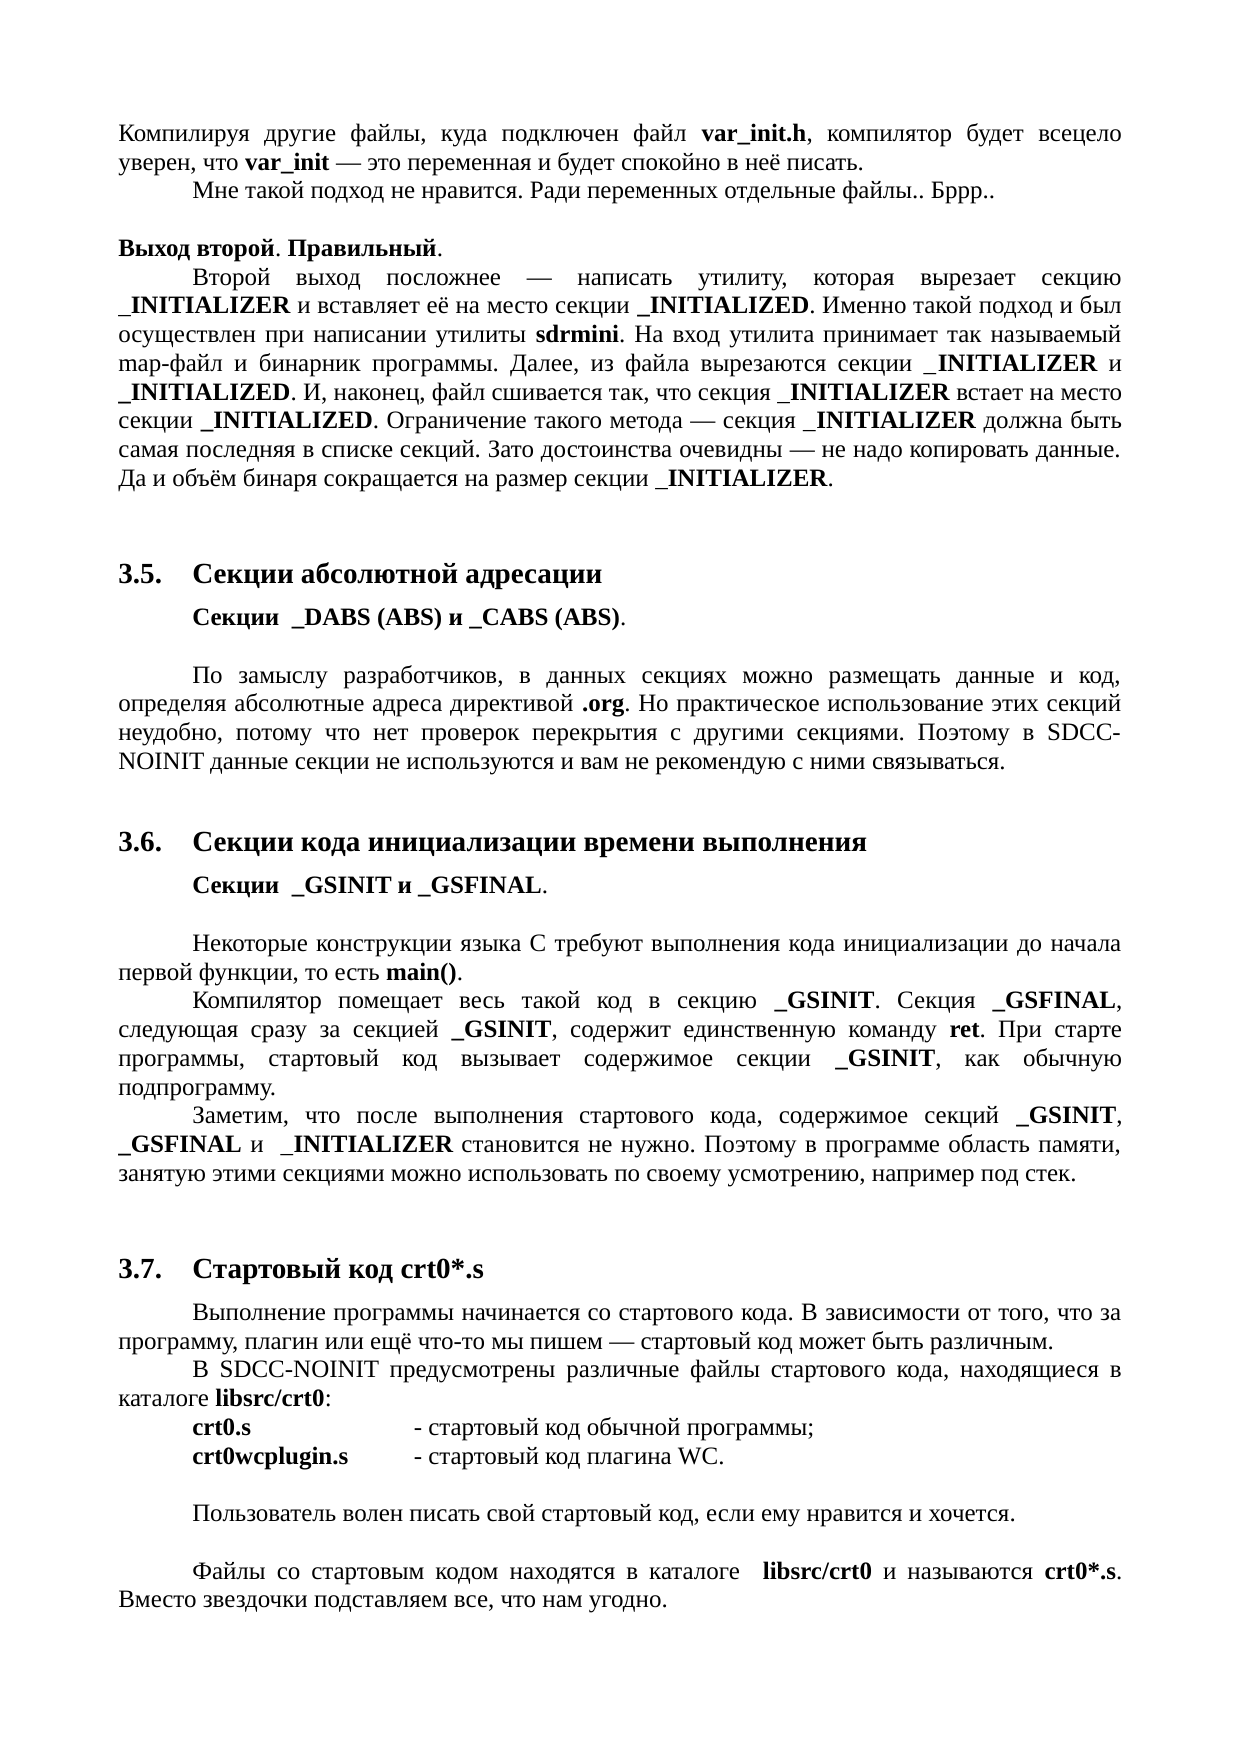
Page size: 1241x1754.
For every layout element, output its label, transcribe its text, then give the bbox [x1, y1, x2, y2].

text Секции _DABS (ABS) и _CABS (ABS). [118, 602, 1122, 631]
text Компилятор помещает весь такой код в секцию _GSINIT. Секция _GSFINAL, следующая сразу за секцией _GSINIT, содержит единственную команду ret. При старте программы, стартовый код вызывает содержимое секции _GSINIT, как обычную подпрограмму. [118, 985, 1122, 1100]
text Заметим, что после выполнения стартового кода, содержимое секций _GSINIT, _GSFINAL и _INITIALIZER становится не нужно. Поэтому в программе область памяти, занятую этими секциями можно использовать по своему усмотрению, например под стек. [118, 1100, 1122, 1187]
text Выход второй. Правильный. [118, 233, 1122, 262]
text В SDCC-NOINIT предусмотрены различные файлы стартового кода, находящиеся в каталоге libsrc/crt0: [118, 1354, 1122, 1412]
text Пользователь волен писать свой стартовый код, если ему нравится и хочется. [118, 1498, 1122, 1527]
text Второй выход посложнее — написать утилиту, которая вырезает секцию _INITIALIZER и вставляет её на место секции _INITIALIZED. Именно такой подход и был осуществлен при написании утилиты sdrmini. На вход утилита принимает так называемый map-файл и бинарник программы. Далее, из файла вырезаются секции _INITIALIZER и _INITIALIZED. И, наконец, файл сшивается так, что секция _INITIALIZER встает на место секции _INITIALIZED. Ограничение такого метода — секция _INITIALIZER должна быть самая последняя в списке секций. Зато достоинства очевидны — не надо копировать данные. Да и объём бинаря сокращается на размер секции _INITIALIZER. [118, 262, 1122, 492]
text Файлы со стартовым кодом находятся в каталоге libsrc/crt0 и называются crt0*.s. Вместо звездочки подставляем все, что нам угодно. [118, 1556, 1122, 1613]
text Некоторые конструкции языка С требуют выполнения кода инициализации до начала первой функции, то есть main(). [118, 928, 1122, 985]
text crt0.s - стартовый код обычной программы; [118, 1412, 1122, 1441]
text Секции _GSINIT и _GSFINAL. [118, 870, 1122, 899]
text По замыслу разработчиков, в данных секциях можно размещать данные и код, определяя абсолютные адреса директивой .org. Но практическое использование этих секций неудобно, потому что нет проверок перекрытия с другими секциями. Поэтому в SDCC-NOINIT данные секции не используются и вам не рекомендую с ними связываться. [118, 660, 1122, 775]
text Выполнение программы начинается со стартового кода. В зависимости от того, что за программу, плагин или ещё что-то мы пишем — стартовый код может быть различным. [118, 1297, 1122, 1354]
text Мне такой подход не нравится. Ради переменных отдельные файлы.. Бррр.. [118, 176, 1122, 204]
subtitle Секции абсолютной адресации [118, 556, 1122, 590]
text Компилируя другие файлы, куда подключен файл var_init.h, компилятор будет всецело уверен, что var_init — это переменная и будет спокойно в неё писать. [118, 118, 1122, 176]
subtitle Секции кода инициализации времени выполнения [118, 824, 1122, 858]
text crt0wcplugin.s - стартовый код плагина WC. [118, 1441, 1122, 1469]
subtitle Стартовый код crt0*.s [118, 1251, 1122, 1284]
